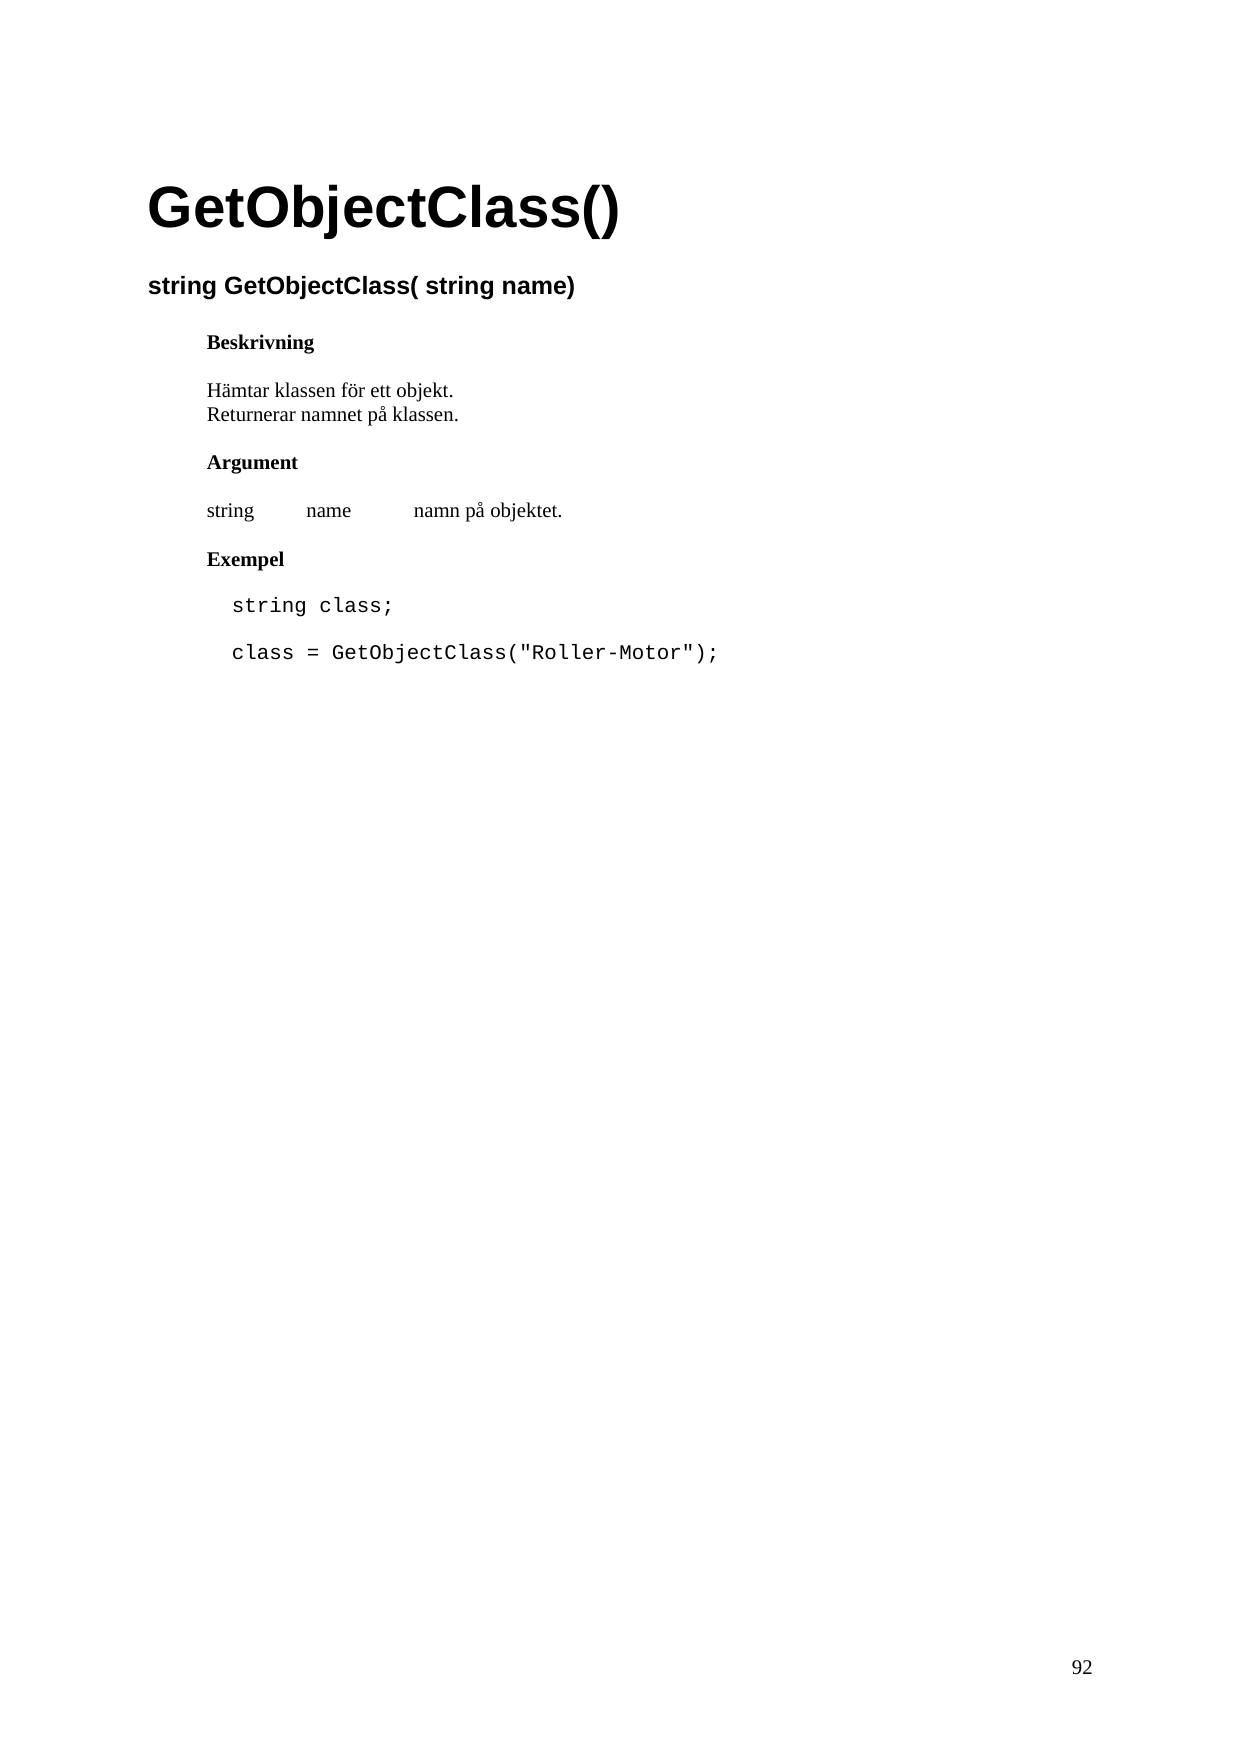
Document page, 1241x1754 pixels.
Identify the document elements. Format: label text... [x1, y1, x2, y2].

text class = GetObjectClass("Roller-Motor"); [207, 642, 1093, 666]
text Argument [207, 450, 1093, 474]
text Returnerar namnet på klassen. [207, 402, 1093, 426]
subtitle string GetObjectClass( string name) [148, 271, 1093, 300]
text string class; [207, 595, 1093, 618]
subtitle GetObjectClass() [148, 173, 1093, 240]
text Exempel [207, 547, 1093, 571]
text string name namn på objektet. [207, 498, 1093, 522]
text Hämtar klassen för ett objekt. [207, 378, 1093, 402]
text Beskrivning [207, 330, 1093, 354]
